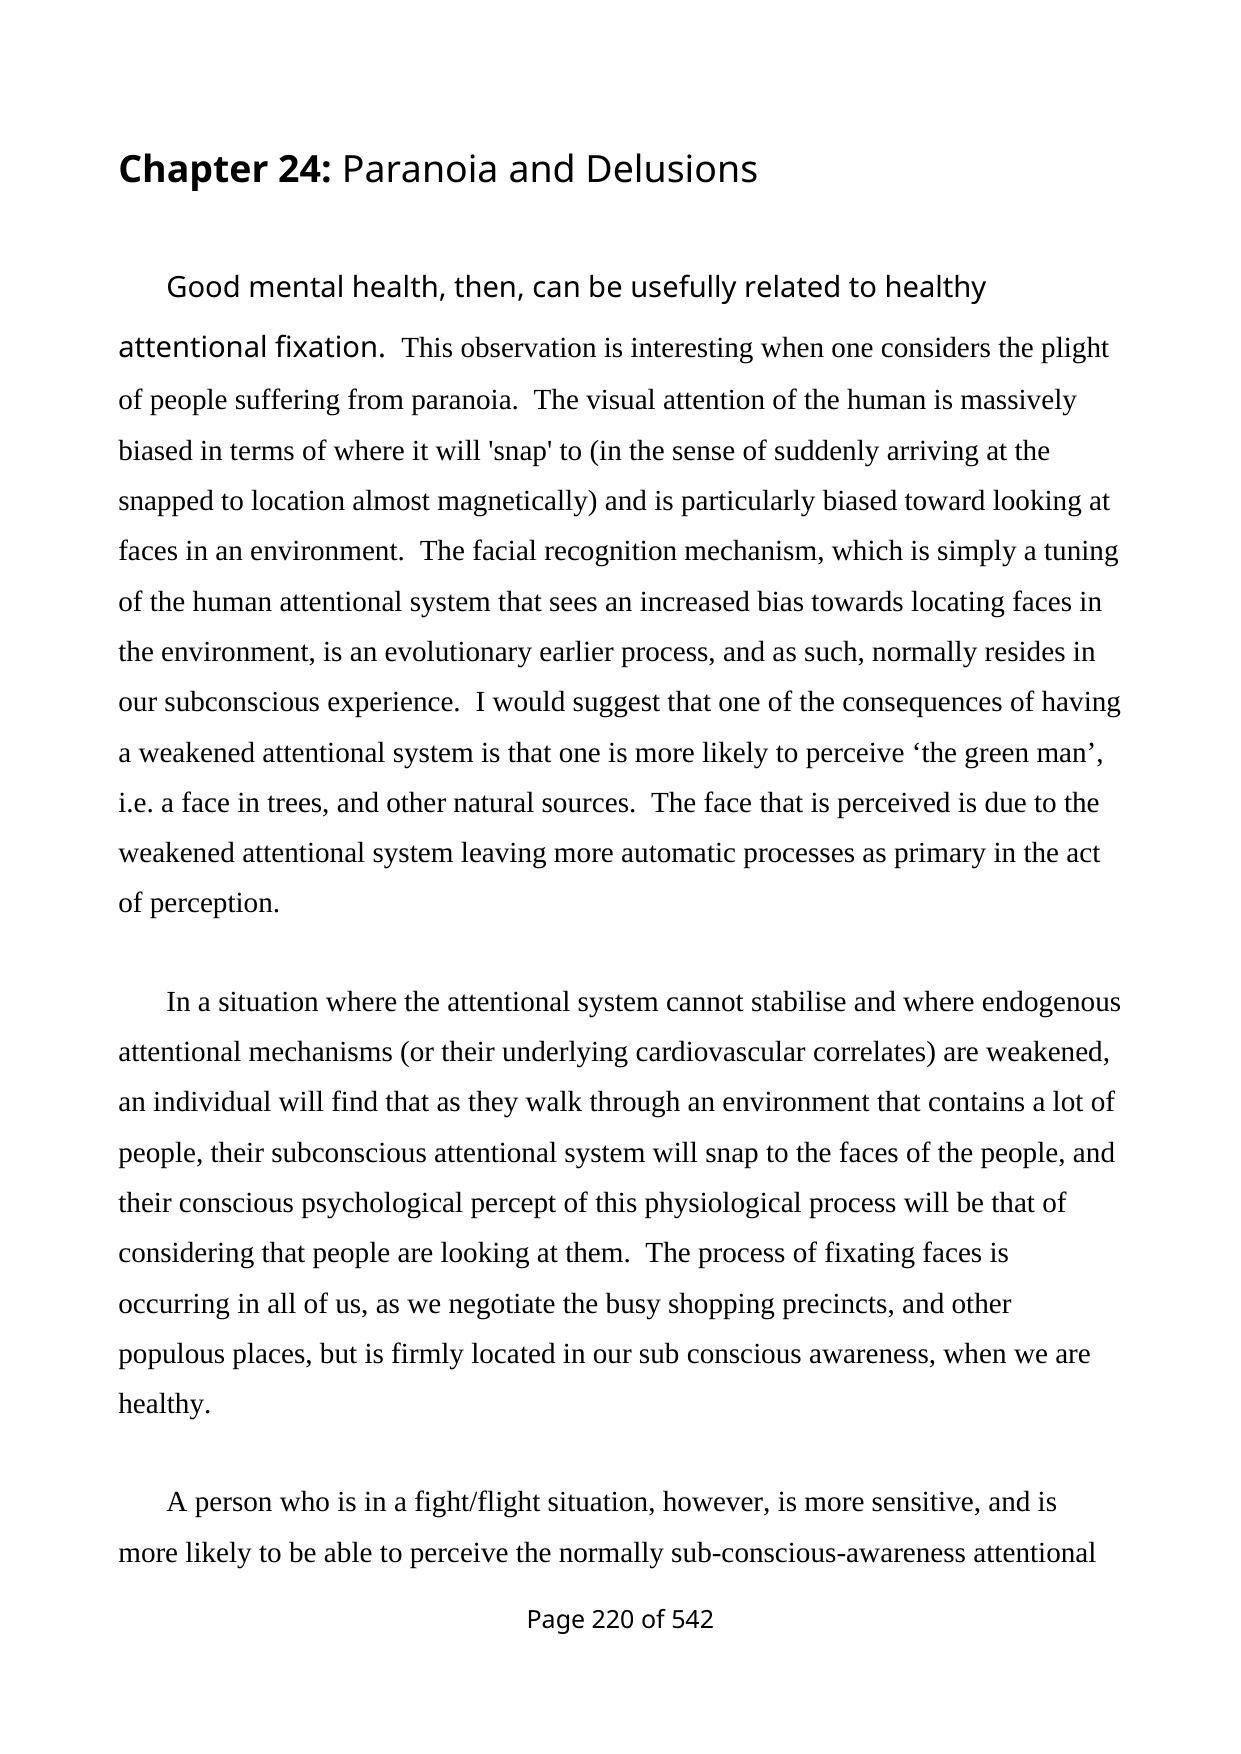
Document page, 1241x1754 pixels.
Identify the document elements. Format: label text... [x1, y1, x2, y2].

text A person who is in a fight/flight situation, however, is more sensitive, and is more likely to be able to perceive the normally sub-conscious-awareness attentional [118, 1484, 1122, 1568]
text Chapter 24: Paranoia and Delusions [118, 142, 1122, 193]
text In a situation where the attentional system cannot stabilise and where endogenous attentional mechanisms (or their underlying cardiovascular correlates) are weakened, an individual will find that as they walk through an environment that contains a lot of people, their subconscious attentional system will snap to the faces of the people, and their conscious psychological percept of this physiological process will be that of considering that people are looking at them. The process of fixating faces is occurring in all of us, as we negotiate the busy shopping precincts, and other populous places, but is firmly located in our sub conscious awareness, when we are healthy. [118, 984, 1122, 1420]
text Good mental health, then, can be usefully related to healthy attentional fixation. This observation is interesting when one considers the plight of people suffering from paranoia. The visual attention of the human is massively biased in terms of where it will 'snap' to (in the sense of suddenly arriving at the snapped to location almost magnetically) and is particularly biased toward looking at faces in an environment. The facial recognition mechanism, which is simply a tuning of the human attentional system that sees an increased bias towards locating faces in the environment, is an evolutionary earlier process, and as such, normally resides in our subconscious experience. I would suggest that one of the consequences of having a weakened attentional system is that one is more likely to perceive ‘the green man’, i.e. a face in trees, and other natural sources. The face that is perceived is due to the weakened attentional system leaving more automatic processes as primary in the act of perception. [118, 267, 1122, 919]
